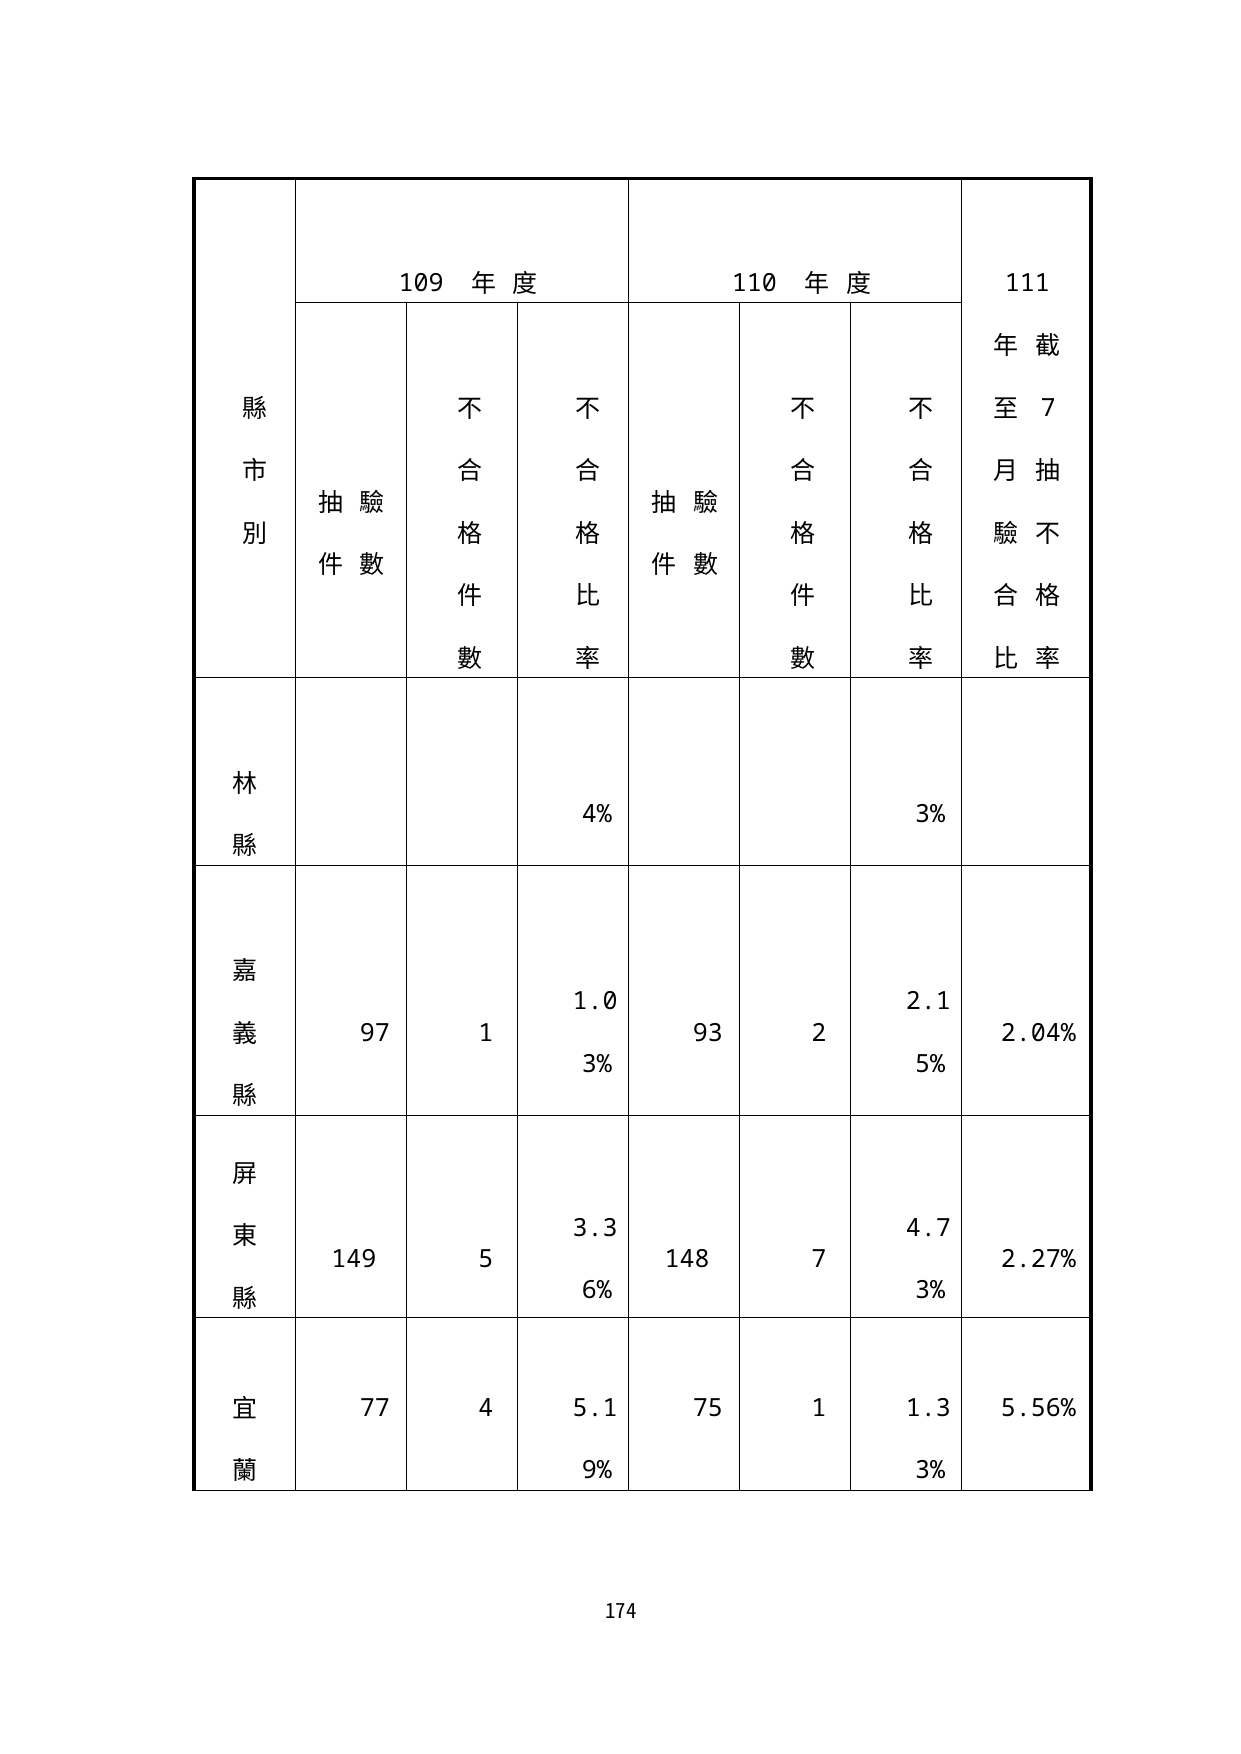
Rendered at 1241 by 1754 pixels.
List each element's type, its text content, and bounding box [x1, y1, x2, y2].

table_cell 5 [407, 1116, 517, 1317]
table_cell 149 [296, 1116, 406, 1317]
table_cell 93 [629, 866, 739, 1115]
table_cell 3.36% [518, 1116, 628, 1317]
table_cell 屏東縣 [196, 1116, 295, 1317]
table_cell 7 [740, 1116, 850, 1317]
table_cell 77 [296, 1318, 406, 1490]
table_cell 不合格件數 [740, 303, 850, 677]
table_header 109年度 [296, 180, 628, 302]
table_cell 嘉義縣 [196, 866, 295, 1115]
table_cell 148 [629, 1116, 739, 1317]
table_cell 2.04% [962, 866, 1089, 1115]
table_cell 4% [518, 678, 628, 865]
table_cell 4 [407, 1318, 517, 1490]
table_cell 1 [407, 866, 517, 1115]
table_cell 2 [740, 866, 850, 1115]
table_cell 5.56% [962, 1318, 1089, 1490]
table_cell 2.15% [851, 866, 961, 1115]
table_cell 抽驗件數 [296, 303, 406, 677]
table_cell 不合格件數 [407, 303, 517, 677]
table_cell [740, 678, 850, 865]
table_cell 不合格比率 [518, 303, 628, 677]
table_cell 97 [296, 866, 406, 1115]
table_cell 不合格比率 [851, 303, 961, 677]
table_cell 3% [851, 678, 961, 865]
table_cell 2.27% [962, 1116, 1089, 1317]
table_cell [629, 678, 739, 865]
table_cell 1.33% [851, 1318, 961, 1490]
table_cell 75 [629, 1318, 739, 1490]
table_cell [296, 678, 406, 865]
table_cell [407, 678, 517, 865]
table_cell 林縣 [196, 678, 295, 865]
table_cell 抽驗件數 [629, 303, 739, 677]
table_cell 1 [740, 1318, 850, 1490]
table_cell 5.19% [518, 1318, 628, 1490]
table_header 110年度 [629, 180, 961, 302]
table_cell 宜蘭 [196, 1318, 295, 1490]
table_cell 1.03% [518, 866, 628, 1115]
table_cell [962, 678, 1089, 865]
table_header 縣市別 [196, 180, 295, 677]
table_header 111年截至7月抽驗不合格比率 [962, 180, 1089, 677]
table_cell 4.73% [851, 1116, 961, 1317]
